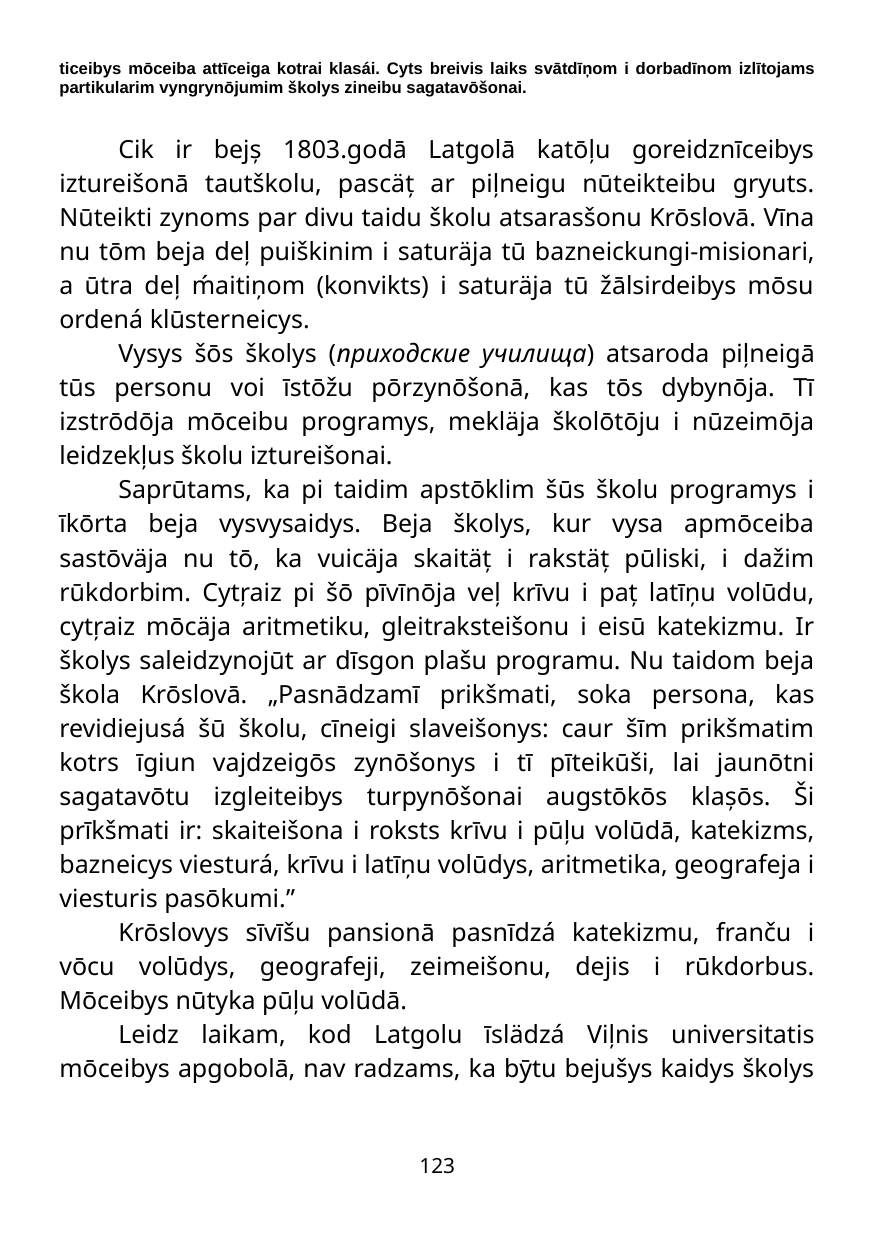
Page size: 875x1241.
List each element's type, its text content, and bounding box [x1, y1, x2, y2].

text Cik ir bejș 1803.godā Latgolā katōļu goreidznīceibys iztureišonā tautškolu, pascäț ar piļneigu nūteikteibu gryuts. Nūteikti zynoms par divu taidu školu atsarasšonu Krōslovā. Vīna nu tōm beja deļ puiškinim i saturäja tū bazneickungi-misionari, a ūtra deļ ḿaitiņom (konvikts) i saturäja tū žālsirdeibys mōsu ordená klūsterneicys. [59, 131, 815, 336]
text Saprūtams, ka pi taidim apstōklim šūs školu programys i īkōrta beja vysvysaidys. Beja školys, kur vysa apmōceiba sastōväja nu tō, ka vuicäja skaitäț i rakstäț pūliski, i dažim rūkdorbim. Cytŗaiz pi šō pīvīnōja veļ krīvu i paț latīņu volūdu, cytŗaiz mōcäja aritmetiku, gleitraksteišonu i eisū katekizmu. Ir školys saleidzynojūt ar dīsgon plašu programu. Nu taidom beja škola Krōslovā. „Pasnādzamī prikšmati, soka persona, kas revidiejusá šū školu, cīneigi slaveišonys: caur šīm prikšmatim kotrs īgiun vajdzeigōs zynōšonys i tī pīteikūši, lai jaunōtni sagatavōtu izgleiteibys turpynōšonai augstōkōs klașōs. Ši prīkšmati ir: skaiteišona i roksts krīvu i pūļu volūdā, katekizms, bazneicys viesturá, krīvu i latīņu volūdys, aritmetika, geografeja i viesturis pasōkumi.” [59, 472, 815, 915]
text Krōslovys sīvīšu pansionā pasnīdzá katekizmu, franču i vōcu volūdys, geografeji, zeimeišonu, dejis i rūkdorbus. Mōceibys nūtyka pūļu volūdā. [59, 915, 815, 1017]
text ticeibys mōceiba attīceiga kotrai klasái. Cyts breivis laiks svātdīņom i dorbadīnom izlītojams partikularim vyngrynōjumim školys zineibu sagatavōšonai. [59, 59, 815, 97]
text Vysys šōs školys (приходские училища) atsaroda piļneigā tūs personu voi īstōžu pōrzynōšonā, kas tōs dybynōja. Tī izstrōdōja mōceibu programys, mekläja školōtōju i nūzeimōja leidzekļus školu iztureišonai. [59, 336, 815, 472]
text Leidz laikam, kod Latgolu īslädzá Viļnis universitatis mōceibys apgobolā, nav radzams, ka bȳtu bejušys kaidys školys [59, 1017, 815, 1085]
